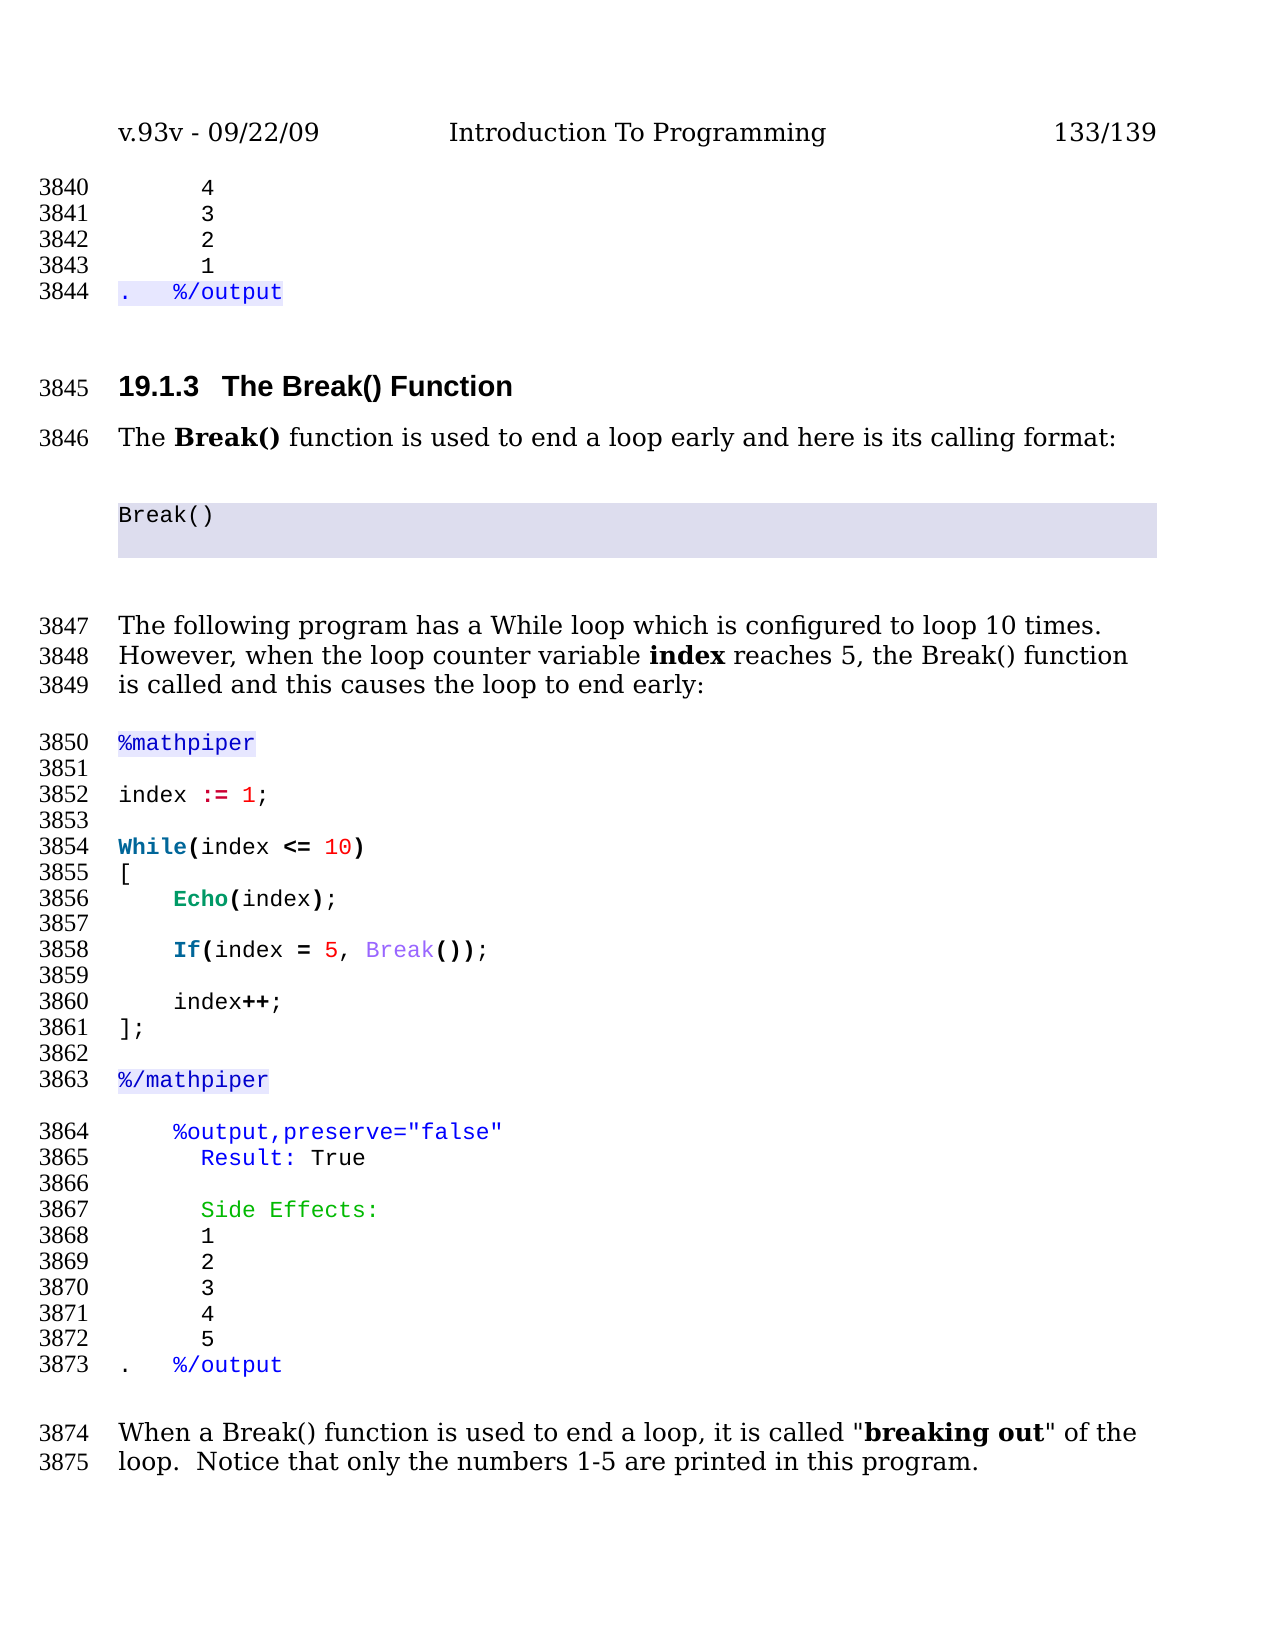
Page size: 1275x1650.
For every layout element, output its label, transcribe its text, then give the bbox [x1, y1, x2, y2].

text . %/output [118, 281, 1157, 306]
text 2 [118, 229, 1157, 254]
text 1 [118, 254, 1157, 281]
text The Break() function is used to end a loop early and here is its calling format: [118, 423, 1157, 453]
text Side Effects: [118, 1198, 1157, 1224]
table_header Break() [118, 503, 1157, 558]
text index := 1; [118, 783, 1157, 809]
text When a Break() function is used to end a loop, it is called "breaking out" of the loop. Notice that only the numbers 1-5 are printed in this program. [118, 1418, 1157, 1477]
text 5 [118, 1328, 1157, 1354]
text 3 [118, 1276, 1157, 1302]
text ]; [118, 1017, 1157, 1042]
text . %/output [118, 1354, 1157, 1380]
text 3 [118, 203, 1157, 229]
text If(index = 5, Break()); [118, 939, 1157, 965]
text %output,preserve="false" [118, 1120, 1157, 1146]
text 1 [118, 1224, 1157, 1250]
text index++; [118, 991, 1157, 1017]
text 4 [118, 177, 1157, 203]
text %mathpiper [118, 731, 1157, 757]
text While(index <= 10) [118, 835, 1157, 861]
text 4 [118, 1302, 1157, 1328]
text %/mathpiper [118, 1068, 1157, 1094]
text 2 [118, 1250, 1157, 1276]
text The following program has a While loop which is configured to loop 10 times. However, when the loop counter variable index reaches 5, the Break() function is called and this causes the loop to end early: [118, 612, 1157, 699]
text [ [118, 861, 1157, 887]
subtitle The Break() Function [118, 369, 1157, 402]
text Result: True [118, 1146, 1157, 1172]
text Echo(index); [118, 887, 1157, 913]
